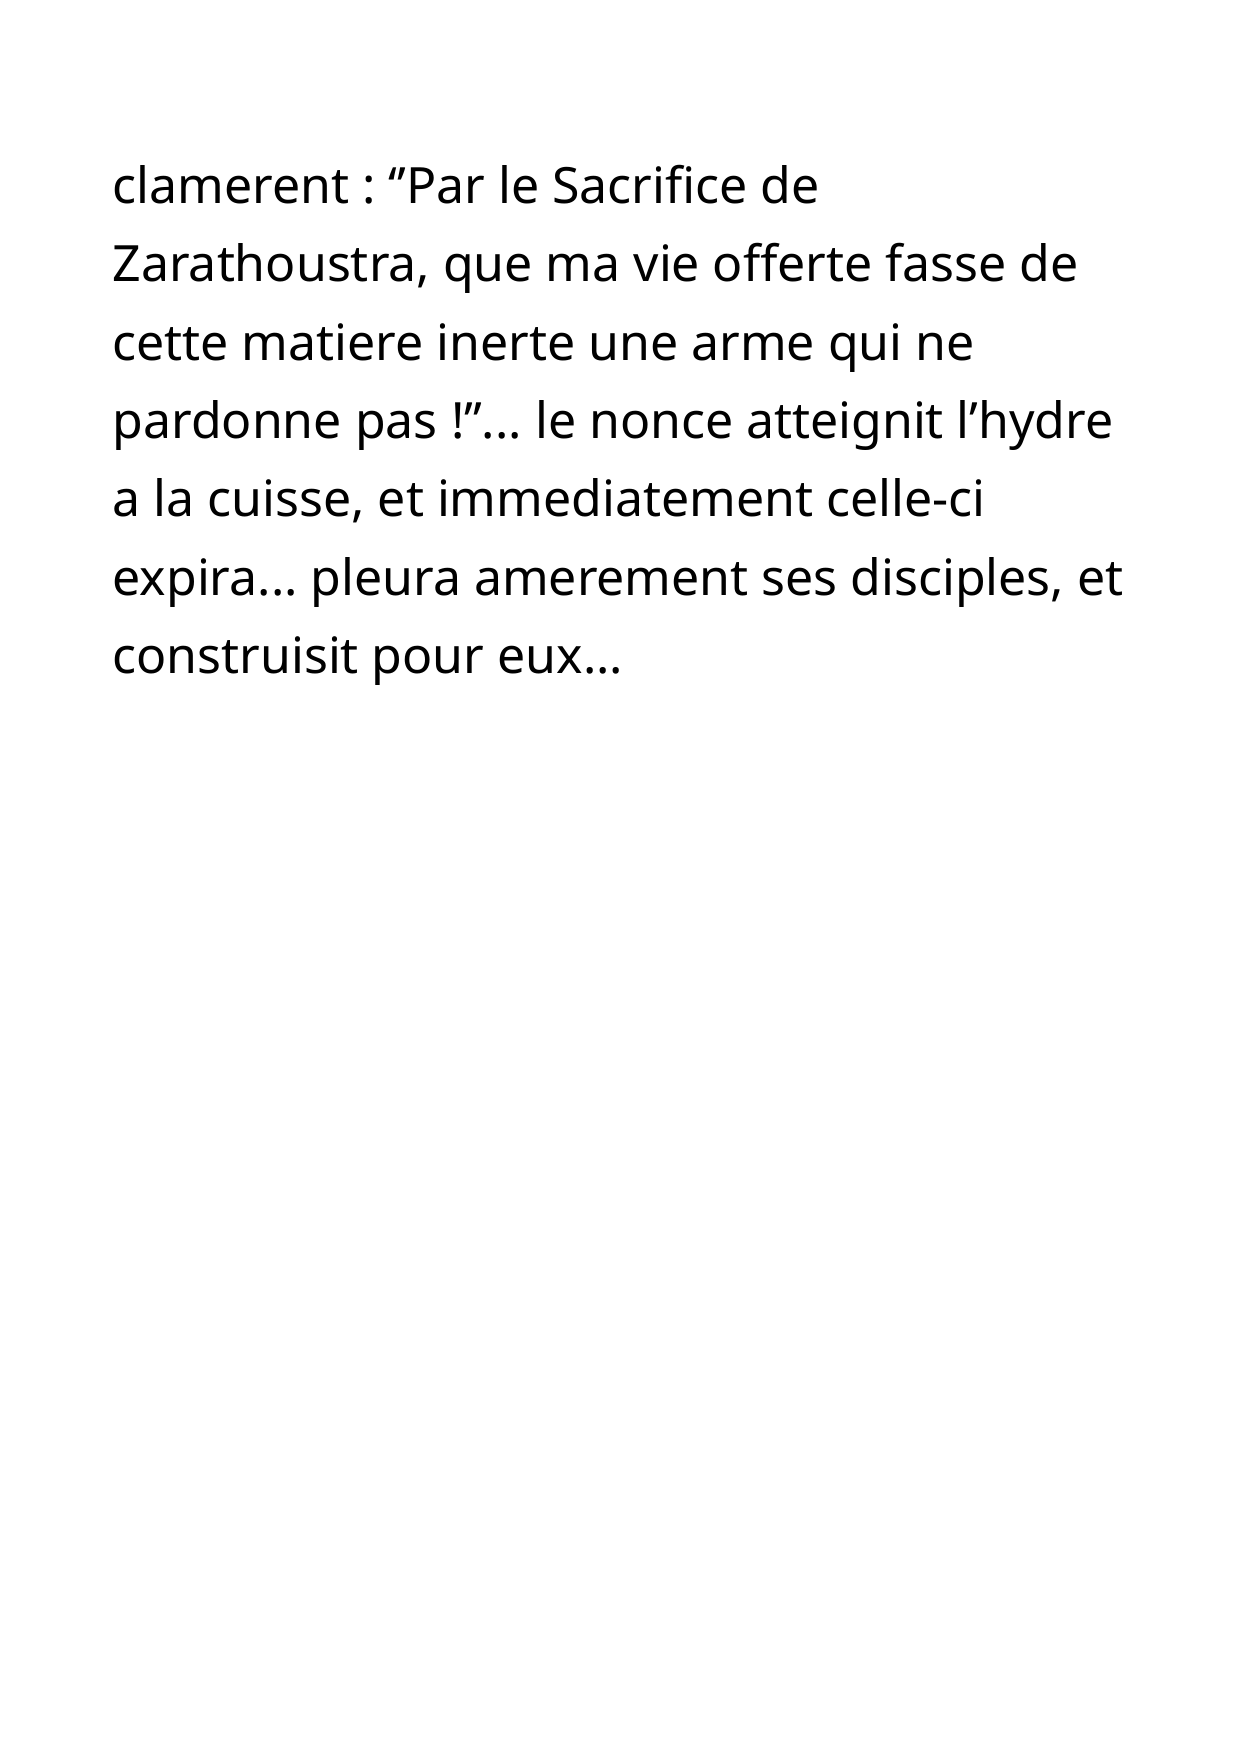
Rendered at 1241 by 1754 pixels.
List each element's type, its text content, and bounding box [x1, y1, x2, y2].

text clamerent : ‘’Par le Sacrifice de Zarathoustra, que ma vie offerte fasse de cette matiere inerte une arme qui ne pardonne pas !’’... le nonce atteignit l’hydre a la cuisse, et immediatement celle-ci expira... pleura amerement ses disciples, et construisit pour eux... [112, 150, 1128, 688]
